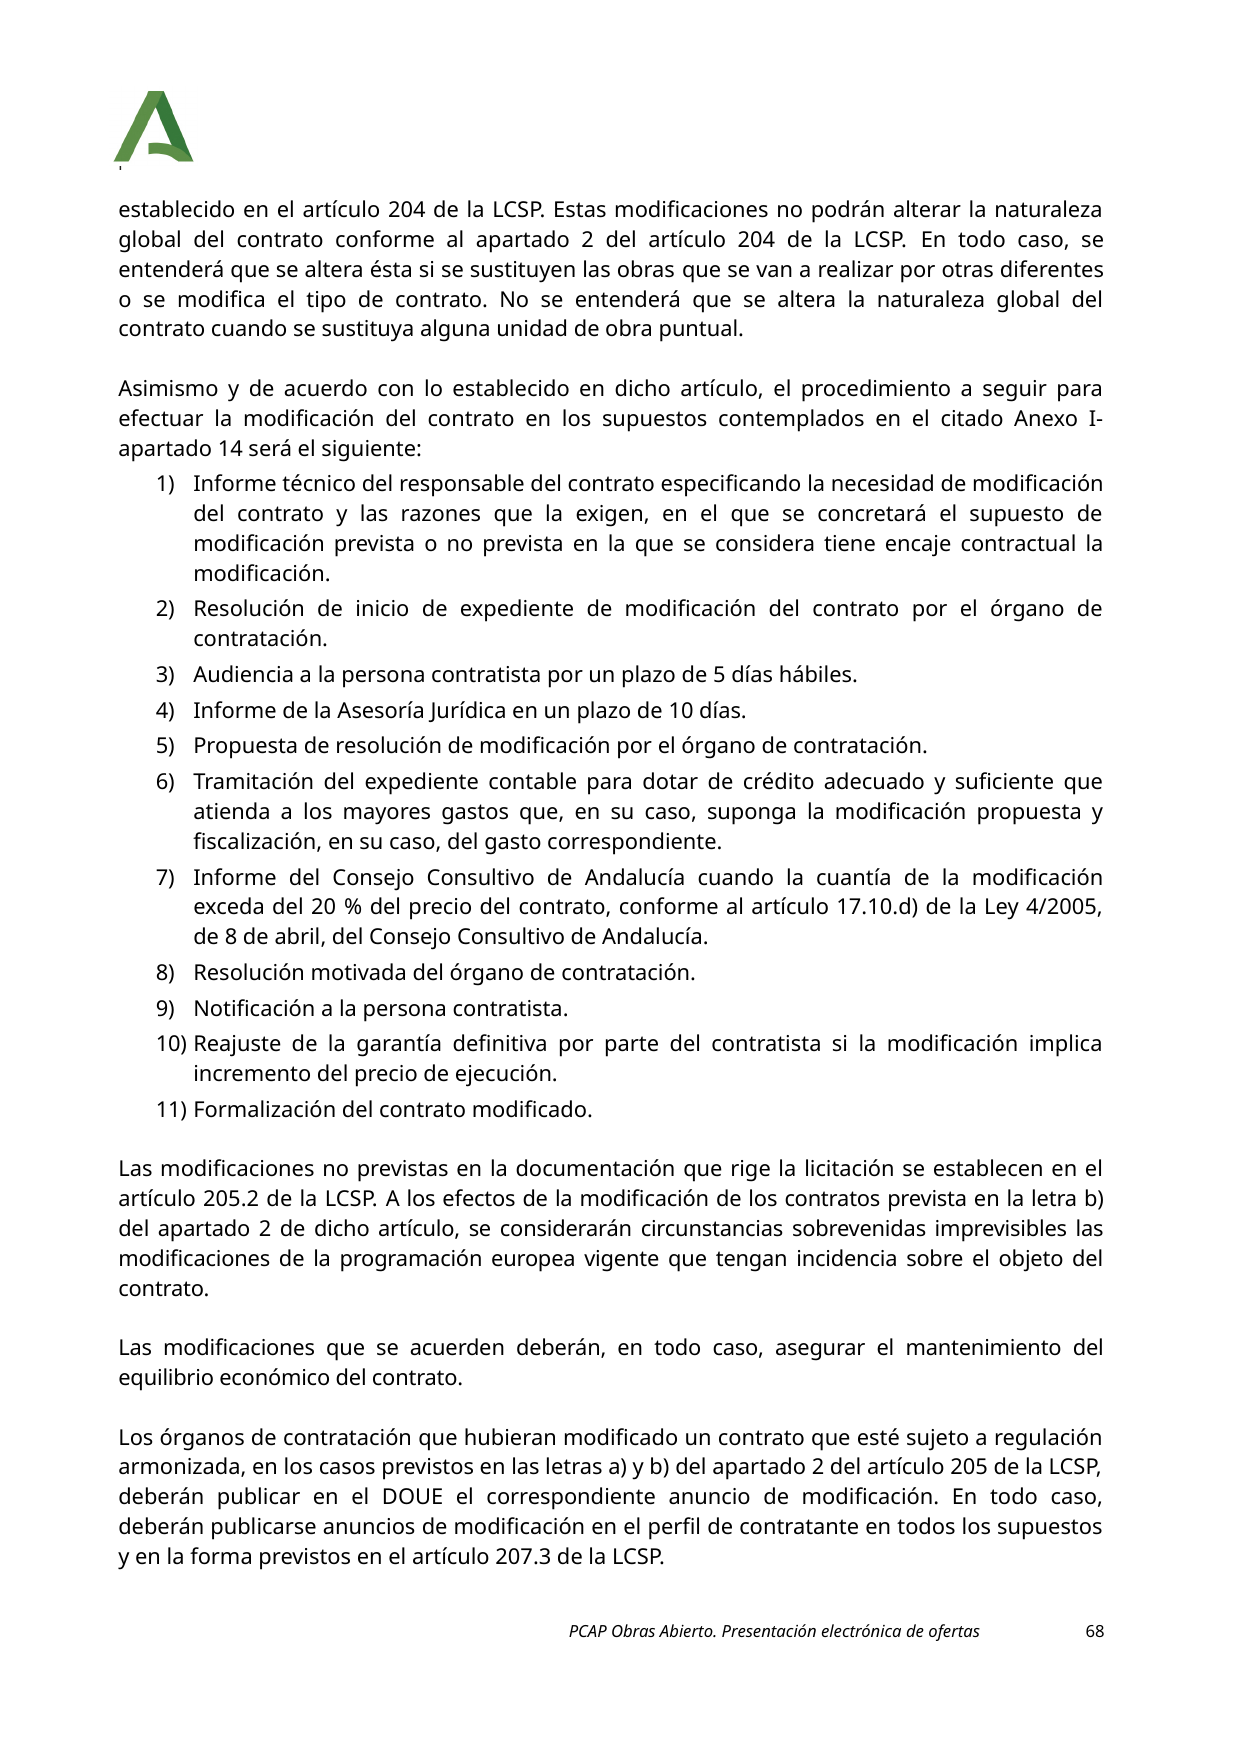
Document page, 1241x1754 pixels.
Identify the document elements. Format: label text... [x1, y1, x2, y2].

list Formalización del contrato modificado. [156, 1094, 1104, 1123]
list Propuesta de resolución de modificación por el órgano de contratación. [156, 730, 1104, 760]
list Informe de la Asesoría Jurídica en un plazo de 10 días. [156, 695, 1104, 724]
list Tramitación del expediente contable para dotar de crédito adecuado y suficiente que atienda a los mayores gastos que, en su caso, suponga la modificación propuesta y fiscalización, en su caso, del gasto correspondiente. [156, 766, 1104, 856]
text Los órganos de contratación que hubieran modificado un contrato que esté sujeto a regulación armonizada, en los casos previstos en las letras a) y b) del apartado 2 del artículo 205 de la LCSP, deberán publicar en el DOUE el correspondiente anuncio de modificación. En todo caso, deberán publicarse anuncios de modificación en el perfil de contratante en todos los supuestos y en la forma previstos en el artículo 207.3 de la LCSP. [118, 1421, 1104, 1570]
text Las modificaciones que se acuerden deberán, en todo caso, asegurar el mantenimiento del equilibrio económico del contrato. [118, 1332, 1104, 1392]
list Audiencia a la persona contratista por un plazo de 5 días hábiles. [156, 659, 1104, 689]
list Informe técnico del responsable del contrato especificando la necesidad de modificación del contrato y las razones que la exigen, en el que se concretará el supuesto de modificación prevista o no prevista en la que se considera tiene encaje contractual la modificación. [156, 468, 1104, 587]
text Asimismo y de acuerdo con lo establecido en dicho artículo, el procedimiento a seguir para efectuar la modificación del contrato en los supuestos contemplados en el citado Anexo I-apartado 14 será el siguiente: [118, 373, 1104, 462]
picture [109, 86, 198, 166]
text establecido en el artículo 204 de la LCSP. Estas modificaciones no podrán alterar la naturaleza global del contrato conforme al apartado 2 del artículo 204 de la LCSP. En todo caso, se entenderá que se altera ésta si se sustituyen las obras que se van a realizar por otras diferentes o se modifica el tipo de contrato. No se entenderá que se altera la naturaleza global del contrato cuando se sustituya alguna unidad de obra puntual. [118, 194, 1104, 343]
text Las modificaciones no previstas en la documentación que rige la licitación se establecen en el artículo 205.2 de la LCSP. A los efectos de la modificación de los contratos prevista en la letra b) del apartado 2 de dicho artículo, se considerarán circunstancias sobrevenidas imprevisibles las modificaciones de la programación europea vigente que tengan incidencia sobre el objeto del contrato. [118, 1153, 1104, 1302]
list Notificación a la persona contratista. [156, 992, 1104, 1022]
list Resolución motivada del órgano de contratación. [156, 957, 1104, 987]
list Informe del Consejo Consultivo de Andalucía cuando la cuantía de la modificación exceda del 20 % del precio del contrato, conforme al artículo 17.10.d) de la Ley 4/2005, de 8 de abril, del Consejo Consultivo de Andalucía. [156, 861, 1104, 951]
list Resolución de inicio de expediente de modificación del contrato por el órgano de contratación. [156, 593, 1104, 653]
list Reajuste de la garantía definitiva por parte del contratista si la modificación implica incremento del precio de ejecución. [156, 1028, 1104, 1088]
